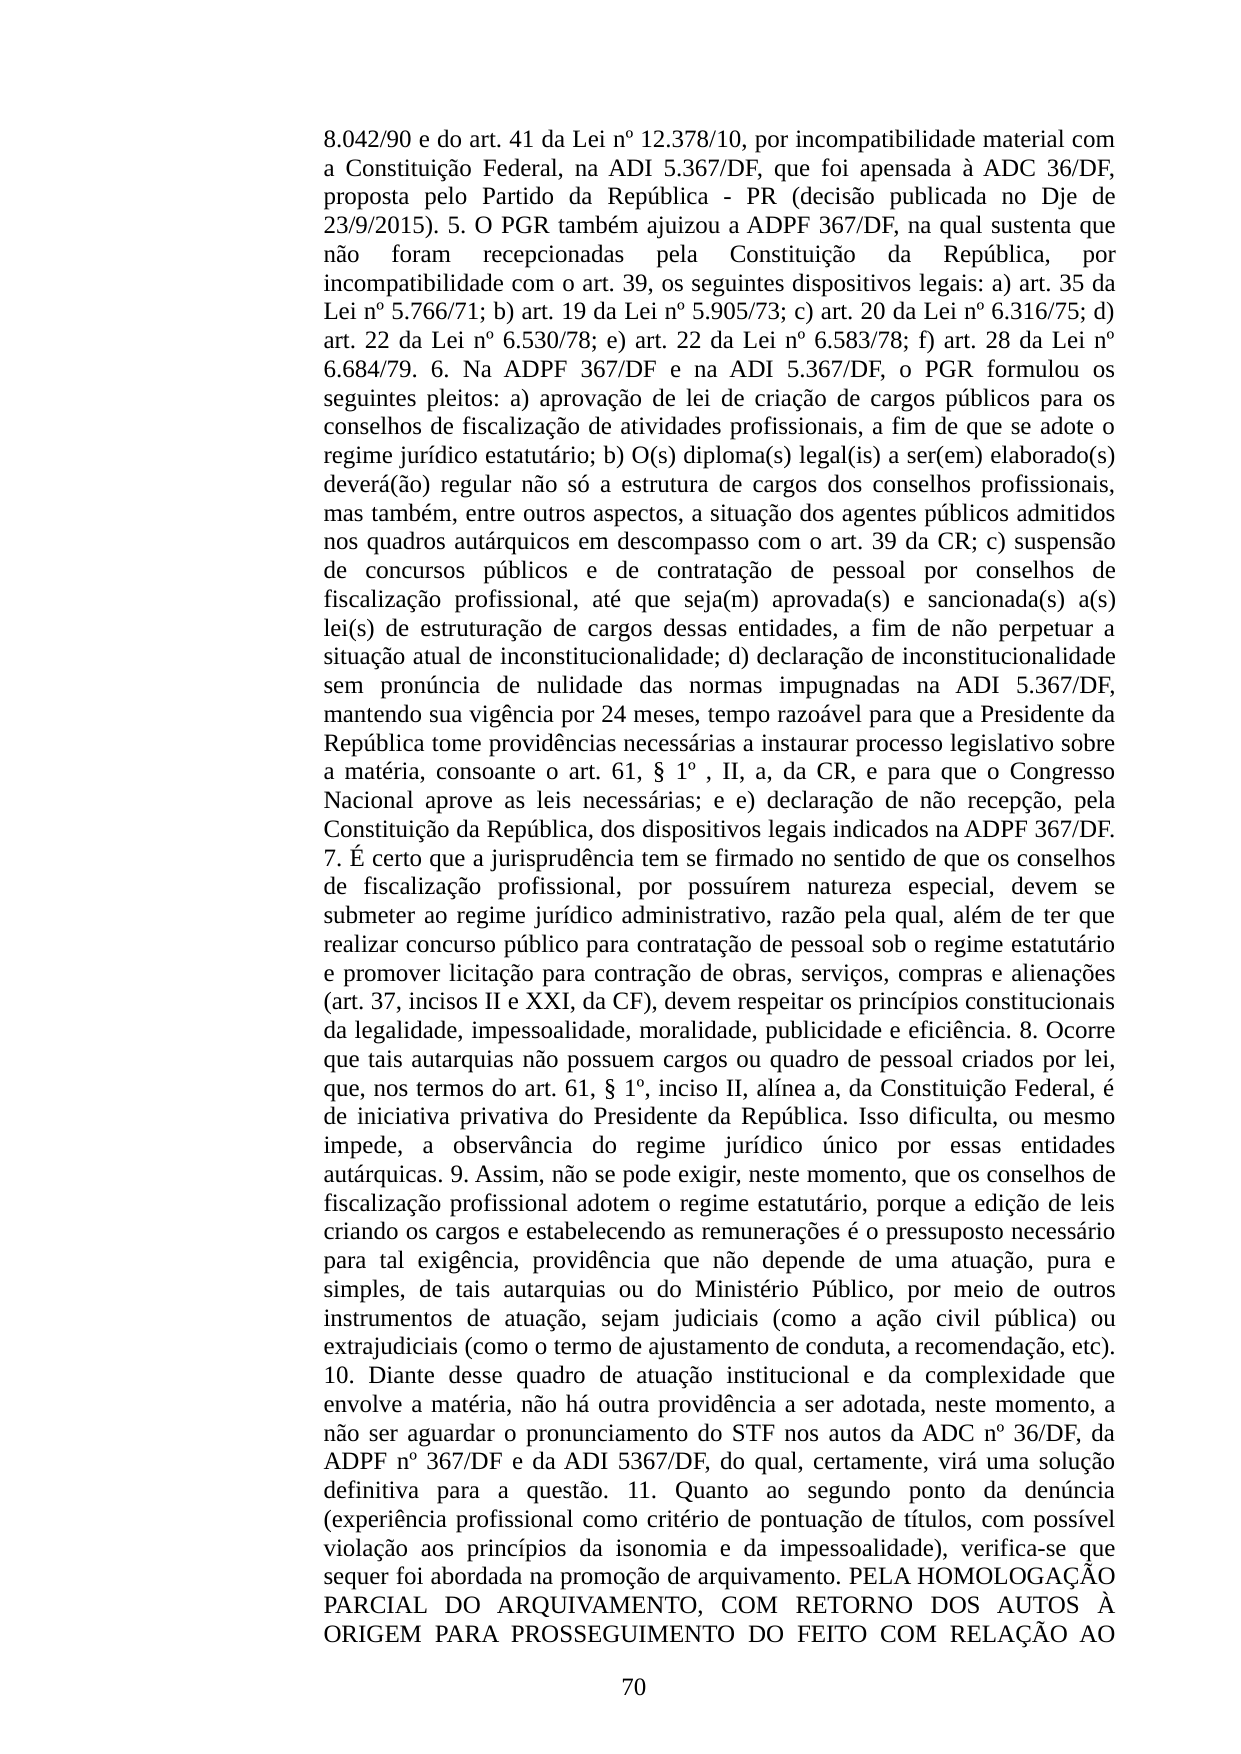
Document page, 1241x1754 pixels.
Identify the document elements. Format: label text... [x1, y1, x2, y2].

table_cell 8.042/90 e do art. 41 da Lei nº 12.378/10, por incompatibilidade material com a Constituição Federal, na ADI 5.367/DF, que foi apensada à ADC 36/DF, proposta pelo Partido da República - PR (decisão publicada no Dje de 23/9/2015). 5. O PGR também ajuizou a ADPF 367/DF, na qual sustenta que não foram recepcionadas pela Constituição da República, por incompatibilidade com o art. 39, os seguintes dispositivos legais: a) art. 35 da Lei nº 5.766/71; b) art. 19 da Lei nº 5.905/73; c) art. 20 da Lei nº 6.316/75; d) art. 22 da Lei nº 6.530/78; e) art. 22 da Lei nº 6.583/78; f) art. 28 da Lei nº 6.684/79. 6. Na ADPF 367/DF e na ADI 5.367/DF, o PGR formulou os seguintes pleitos: a) aprovação de lei de criação de cargos públicos para os conselhos de fiscalização de atividades profissionais, a fim de que se adote o regime jurídico estatutário; b) O(s) diploma(s) legal(is) a ser(em) elaborado(s) deverá(ão) regular não só a estrutura de cargos dos conselhos profissionais, mas também, entre outros aspectos, a situação dos agentes públicos admitidos nos quadros autárquicos em descompasso com o art. 39 da CR; c) suspensão de concursos públicos e de contratação de pessoal por conselhos de fiscalização profissional, até que seja(m) aprovada(s) e sancionada(s) a(s) lei(s) de estruturação de cargos dessas entidades, a fim de não perpetuar a situação atual de inconstitucionalidade; d) declaração de inconstitucionalidade sem pronúncia de nulidade das normas impugnadas na ADI 5.367/DF, mantendo sua vigência por 24 meses, tempo razoável para que a Presidente da República tome providências necessárias a instaurar processo legislativo sobre a matéria, consoante o art. 61, § 1º , II, a, da CR, e para que o Congresso Nacional aprove as leis necessárias; e e) declaração de não recepção, pela Constituição da República, dos dispositivos legais indicados na ADPF 367/DF. 7. É certo que a jurisprudência tem se firmado no sentido de que os conselhos de fiscalização profissional, por possuírem natureza especial, devem se submeter ao regime jurídico administrativo, razão pela qual, além de ter que realizar concurso público para contratação de pessoal sob o regime estatutário e promover licitação para contração de obras, serviços, compras e alienações (art. 37, incisos II e XXI, da CF), devem respeitar os princípios constitucionais da legalidade, impessoalidade, moralidade, publicidade e eficiência. 8. Ocorre que tais autarquias não possuem cargos ou quadro de pessoal criados por lei, que, nos termos do art. 61, § 1º, inciso II, alínea a, da Constituição Federal, é de iniciativa privativa do Presidente da República. Isso dificulta, ou mesmo impede, a observância do regime jurídico único por essas entidades autárquicas. 9. Assim, não se pode exigir, neste momento, que os conselhos de fiscalização profissional adotem o regime estatutário, porque a edição de leis criando os cargos e estabelecendo as remunerações é o pressuposto necessário para tal exigência, providência que não depende de uma atuação, pura e simples, de tais autarquias ou do Ministério Público, por meio de outros instrumentos de atuação, sejam judiciais (como a ação civil pública) ou extrajudiciais (como o termo de ajustamento de conduta, a recomendação, etc). 10. Diante desse quadro de atuação institucional e da complexidade que envolve a matéria, não há outra providência a ser adotada, neste momento, a não ser aguardar o pronunciamento do STF nos autos da ADC nº 36/DF, da ADPF nº 367/DF e da ADI 5367/DF, do qual, certamente, virá uma solução definitiva para a questão. 11. Quanto ao segundo ponto da denúncia (experiência profissional como critério de pontuação de títulos, com possível violação aos princípios da isonomia e da impessoalidade), verifica-se que sequer foi abordada na promoção de arquivamento. PELA HOMOLOGAÇÃO PARCIAL DO ARQUIVAMENTO, COM RETORNO DOS AUTOS À ORIGEM PARA PROSSEGUIMENTO DO FEITO COM RELAÇÃO AO [318, 118, 1122, 1653]
table_cell [145, 118, 200, 1653]
table_cell [200, 118, 318, 1653]
